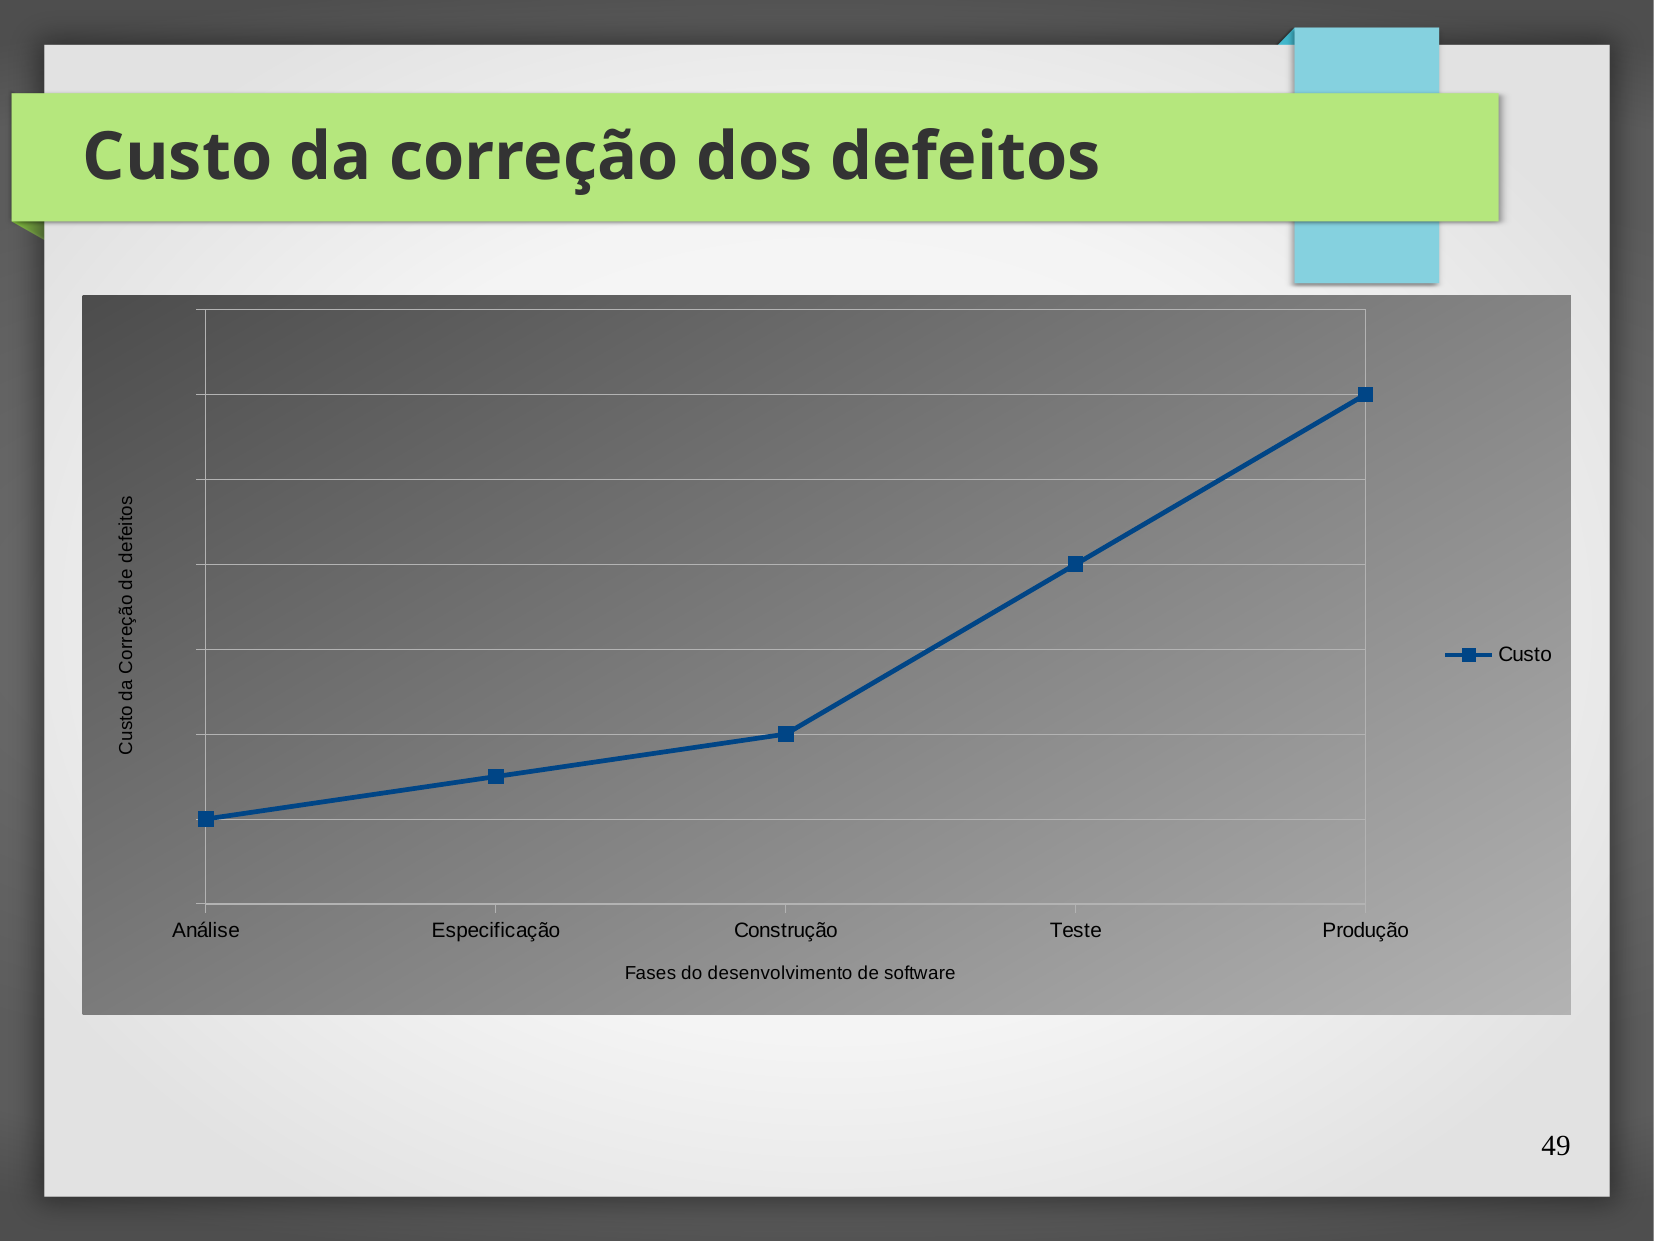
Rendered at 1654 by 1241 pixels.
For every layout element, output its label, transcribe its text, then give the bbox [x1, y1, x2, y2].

chart [82, 295, 1571, 1015]
title Custo da correção dos defeitos [82, 94, 1264, 213]
picture [0, 0, 1654, 1241]
